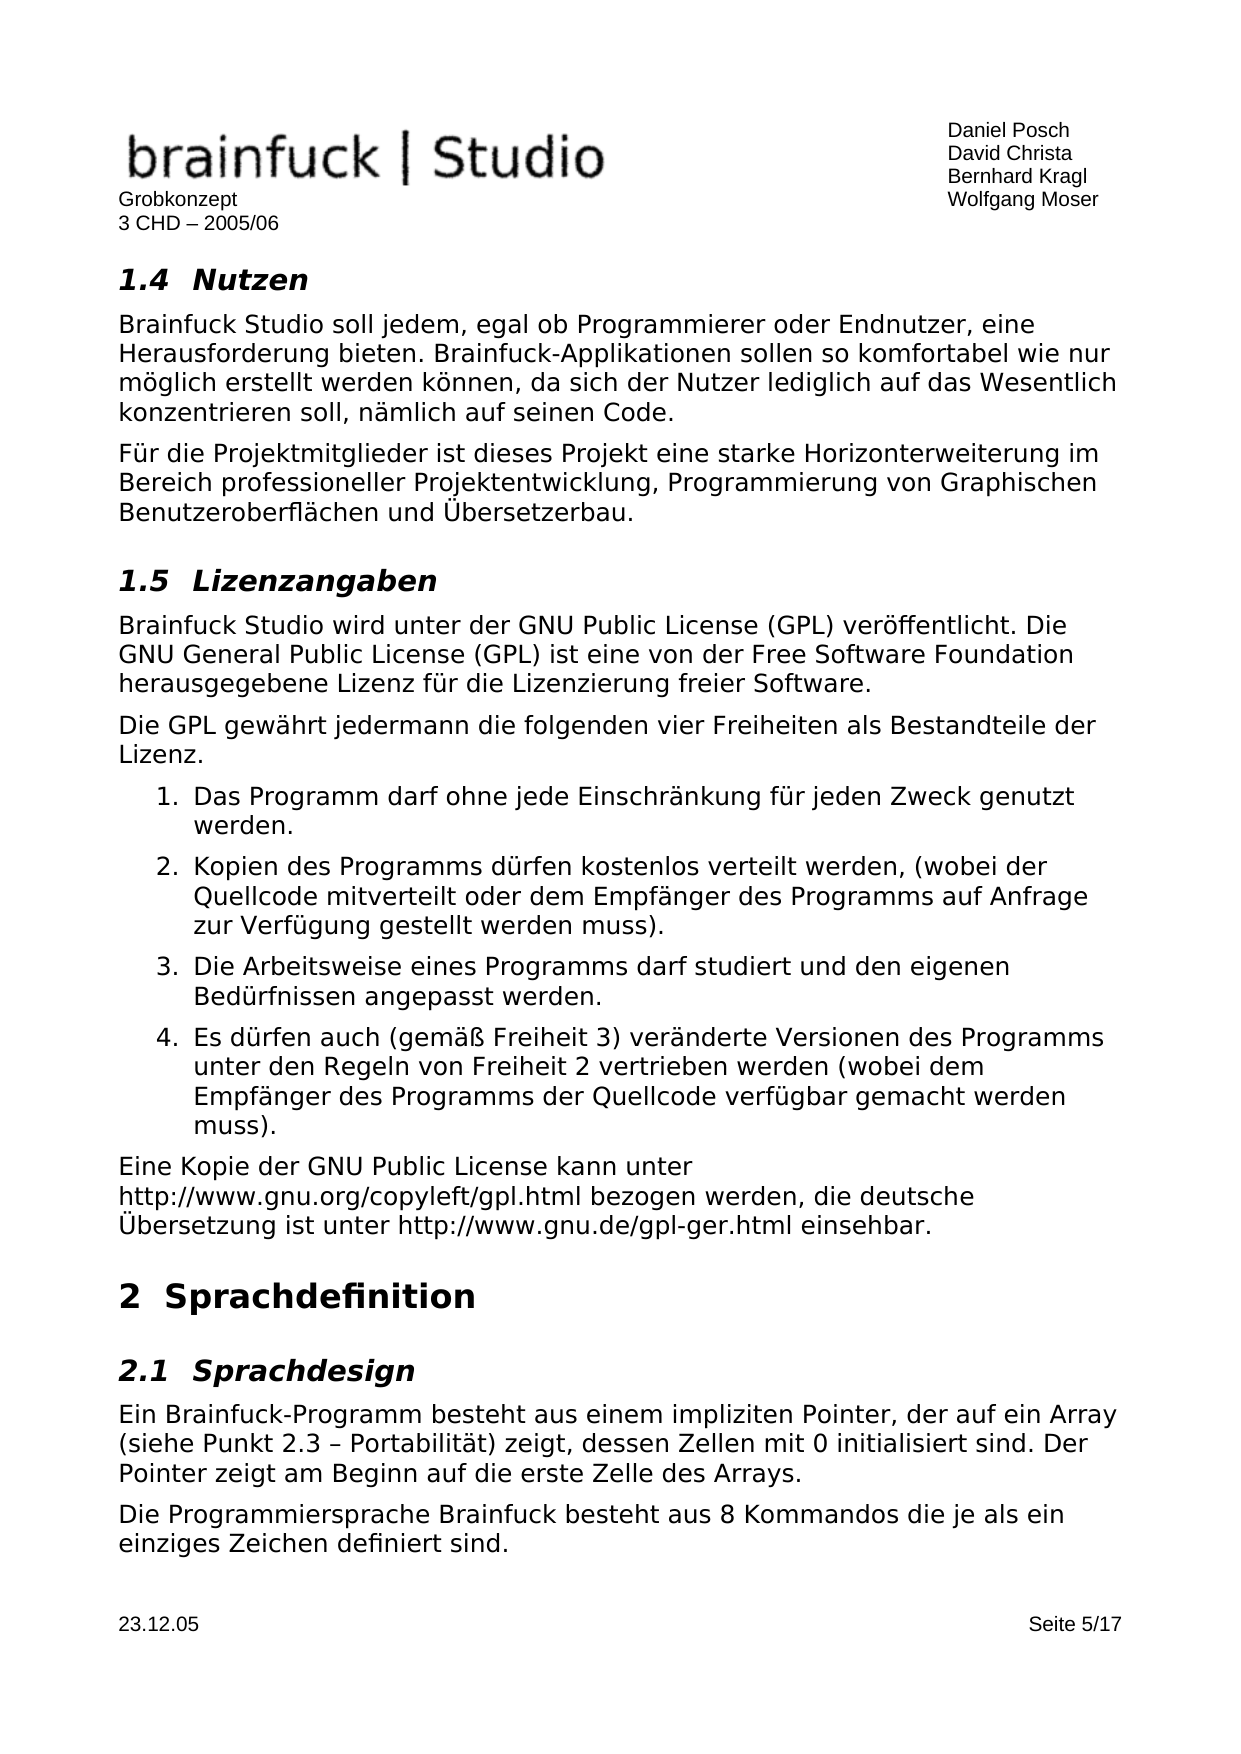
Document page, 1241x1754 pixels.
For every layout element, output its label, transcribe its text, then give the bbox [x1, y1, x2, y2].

text Für die Projektmitglieder ist dieses Projekt eine starke Horizonterweiterung im Bereich professioneller Projektentwicklung, Programmierung von Graphischen Benutzeroberflächen und Übersetzerbau. [118, 439, 1122, 527]
subtitle Sprachdesign [118, 1354, 1122, 1388]
picture [118, 118, 609, 187]
list Die Arbeitsweise eines Programms darf studiert und den eigenen Bedürfnissen angepasst werden. [156, 952, 1122, 1011]
list Kopien des Programms dürfen kostenlos verteilt werden, (wobei der Quellcode mitverteilt oder dem Empfänger des Programms auf Anfrage zur Verfügung gestellt werden muss). [156, 852, 1122, 940]
text Eine Kopie der GNU Public License kann unter http://www.gnu.org/copyleft/gpl.html bezogen werden, die deutsche Übersetzung ist unter http://www.gnu.de/gpl-ger.html einsehbar. [118, 1152, 1122, 1240]
subtitle Sprachdefinition [118, 1277, 1122, 1317]
text Ein Brainfuck-Programm besteht aus einem impliziten Pointer, der auf ein Array (siehe Punkt 2.3 – Portabilität) zeigt, dessen Zellen mit 0 initialisiert sind. Der Pointer zeigt am Beginn auf die erste Zelle des Arrays. [118, 1401, 1122, 1488]
subtitle Lizenzangaben [118, 564, 1122, 598]
text Brainfuck Studio soll jedem, egal ob Programmierer oder Endnutzer, eine Herausforderung bieten. Brainfuck-Applikationen sollen so komfortabel wie nur möglich erstellt werden können, da sich der Nutzer lediglich auf das Wesentlich konzentrieren soll, nämlich auf seinen Code. [118, 310, 1122, 427]
text Brainfuck Studio wird unter der GNU Public License (GPL) veröffentlicht. Die GNU General Public License (GPL) ist eine von der Free Software Foundation herausgegebene Lizenz für die Lizenzierung freier Software. [118, 611, 1122, 698]
list Das Programm darf ohne jede Einschränkung für jeden Zweck genutzt werden. [156, 782, 1122, 840]
list Es dürfen auch (gemäß Freiheit 3) veränderte Versionen des Programms unter den Regeln von Freiheit 2 vertrieben werden (wobei dem Empfänger des Programms der Quellcode verfügbar gemacht werden muss). [156, 1023, 1122, 1140]
text Die GPL gewährt jedermann die folgenden vier Freiheiten als Bestandteile der Lizenz. [118, 711, 1122, 769]
subtitle Nutzen [118, 264, 1122, 298]
text Die Programmiersprache Brainfuck besteht aus 8 Kommandos die je als ein einziges Zeichen definiert sind. [118, 1501, 1122, 1559]
